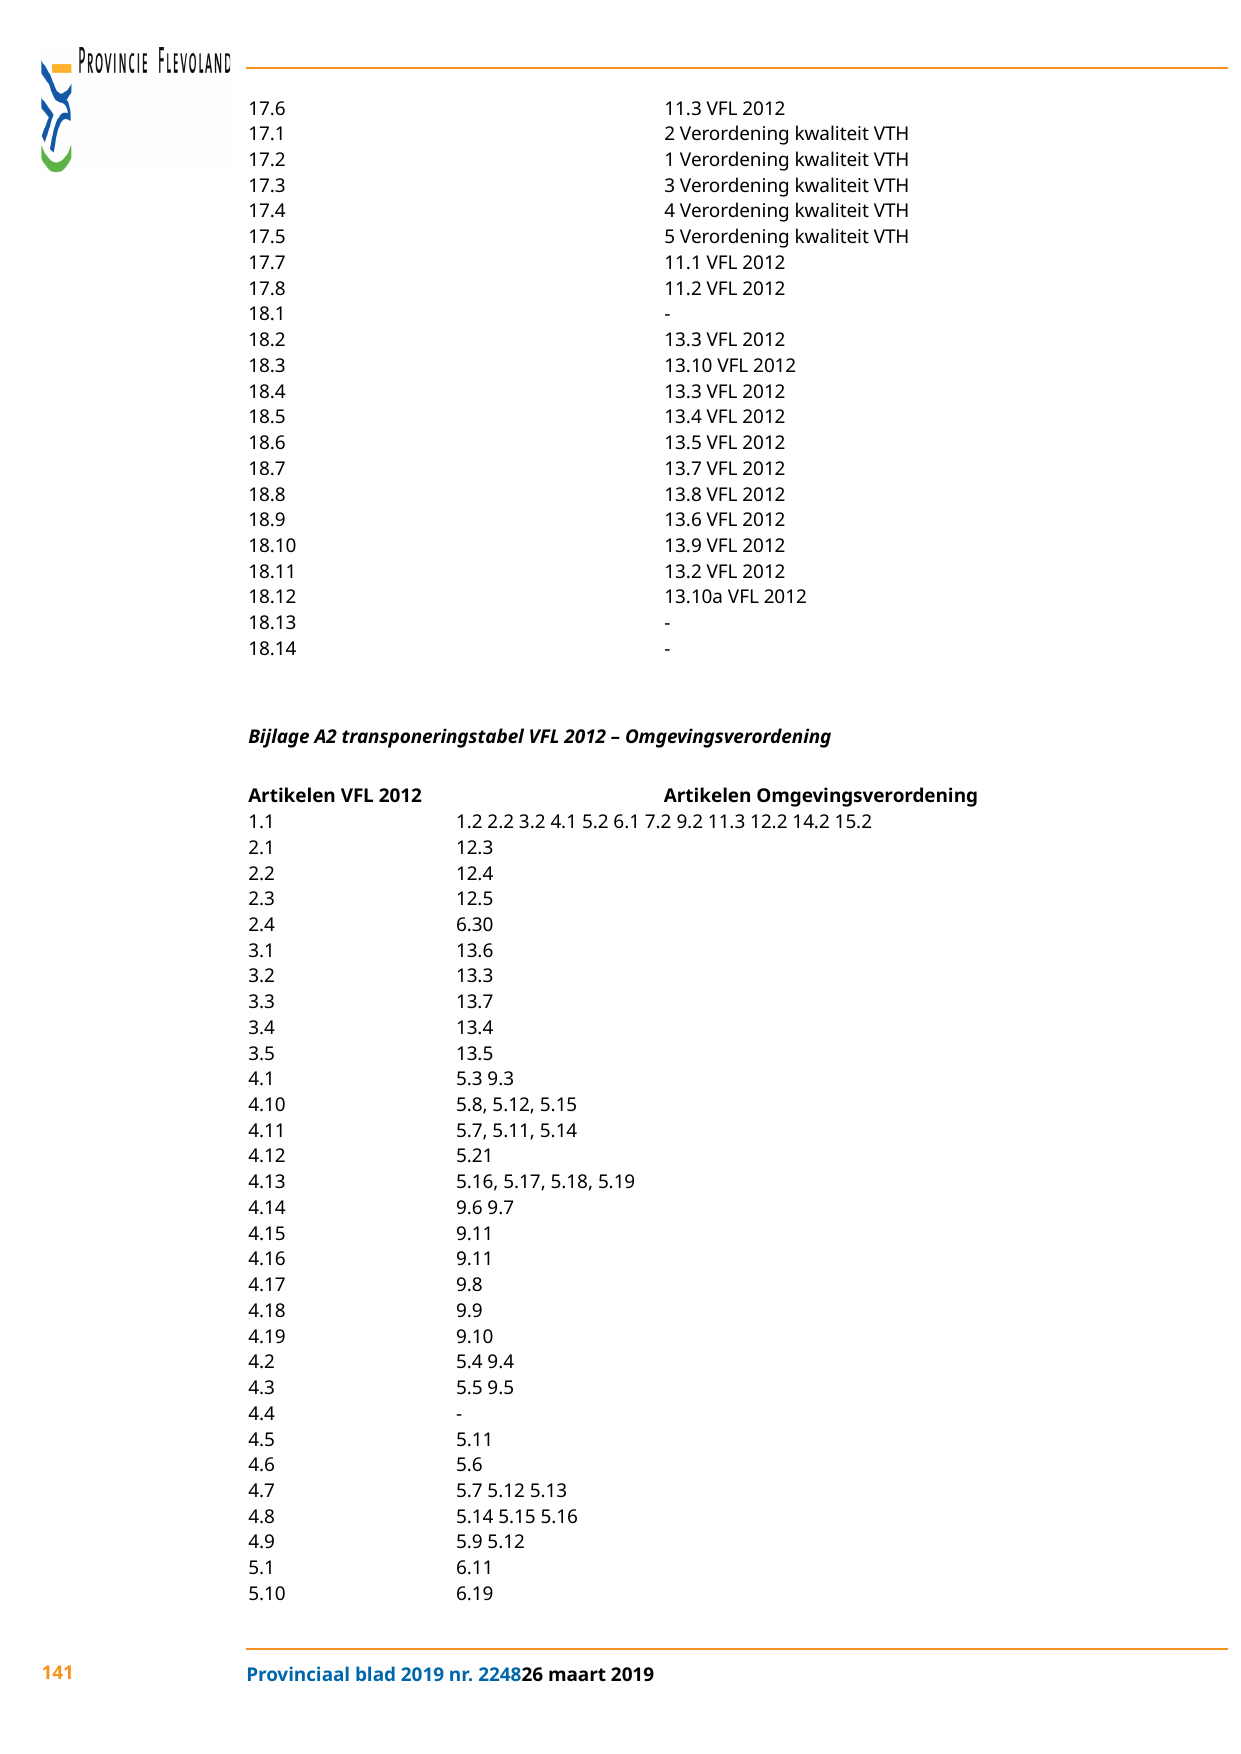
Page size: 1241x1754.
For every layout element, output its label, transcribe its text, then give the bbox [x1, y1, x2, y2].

table_cell 13.4 VFL 2012 [664, 404, 1152, 429]
table_cell 18.11 [248, 558, 664, 584]
table_cell 4.14 [248, 1194, 456, 1220]
table_cell 4.12 [248, 1143, 456, 1168]
table_cell 17.6 [248, 95, 664, 121]
table_cell 11.1 VFL 2012 [664, 249, 1152, 275]
table_cell 5.11 [456, 1426, 1152, 1451]
table_cell 4.6 [248, 1451, 456, 1477]
table_cell - [664, 609, 1152, 635]
table_header Artikelen Omgevingsverordening [664, 783, 1152, 808]
table_cell 18.1 [248, 301, 664, 326]
picture [41, 47, 231, 172]
table_cell 13.4 [456, 1014, 1152, 1040]
table_cell 5.14 5.15 5.16 [456, 1503, 1152, 1529]
table_cell 3.2 [248, 963, 456, 988]
table_cell 12.3 [456, 834, 1152, 860]
table_cell 4 Verordening kwaliteit VTH [664, 198, 1152, 223]
table_cell 18.13 [248, 609, 664, 635]
table_cell 9.6 9.7 [456, 1194, 1152, 1220]
table_cell 18.4 [248, 378, 664, 403]
table_cell 13.2 VFL 2012 [664, 558, 1152, 584]
table_cell 18.10 [248, 532, 664, 558]
table_cell 17.8 [248, 275, 664, 301]
table_cell 6.11 [456, 1554, 1152, 1580]
table_cell 18.14 [248, 635, 664, 661]
table_cell 5.3 9.3 [456, 1066, 1152, 1091]
table_cell 4.1 [248, 1066, 456, 1091]
table_cell 5.9 5.12 [456, 1529, 1152, 1554]
table_cell 13.9 VFL 2012 [664, 532, 1152, 558]
table_cell 13.3 VFL 2012 [664, 326, 1152, 352]
table_header Artikelen VFL 2012 [248, 783, 664, 808]
table_cell - [664, 301, 1152, 326]
table_cell 2.1 [248, 834, 456, 860]
table_cell 4.16 [248, 1246, 456, 1271]
text Bijlage A2 transponeringstabel VFL 2012 – Omgevingsverordening [248, 723, 1152, 749]
table_cell 13.6 [456, 937, 1152, 963]
table_cell 5 Verordening kwaliteit VTH [664, 224, 1152, 249]
table_cell 17.2 [248, 146, 664, 172]
table_cell 4.15 [248, 1220, 456, 1246]
table_cell - [456, 1400, 1152, 1426]
table_cell 18.2 [248, 326, 664, 352]
table_cell 13.7 [456, 988, 1152, 1014]
table_cell 13.5 VFL 2012 [664, 429, 1152, 455]
table_cell 4.3 [248, 1374, 456, 1400]
table_cell 9.10 [456, 1323, 1152, 1348]
table_cell 3 Verordening kwaliteit VTH [664, 172, 1152, 198]
table_cell 17.1 [248, 121, 664, 146]
table_cell 3.4 [248, 1014, 456, 1040]
table_cell 18.9 [248, 506, 664, 532]
table_cell 13.3 VFL 2012 [664, 378, 1152, 403]
table_cell 3.1 [248, 937, 456, 963]
table_cell 5.16, 5.17, 5.18, 5.19 [456, 1169, 1152, 1194]
table_cell 4.13 [248, 1169, 456, 1194]
table_cell 13.10a VFL 2012 [664, 584, 1152, 609]
table_cell 12.4 [456, 860, 1152, 885]
table_cell - [664, 635, 1152, 661]
table_cell 13.7 VFL 2012 [664, 455, 1152, 481]
table_cell 2.3 [248, 885, 456, 911]
table_cell 17.7 [248, 249, 664, 275]
table_cell 13.5 [456, 1040, 1152, 1066]
table_cell 2.2 [248, 860, 456, 885]
table_cell 18.3 [248, 352, 664, 378]
table_cell 4.18 [248, 1297, 456, 1323]
table_cell 12.5 [456, 885, 1152, 911]
table_cell 4.5 [248, 1426, 456, 1451]
table_cell 4.2 [248, 1349, 456, 1374]
table_cell 2.4 [248, 911, 456, 937]
table_cell 4.17 [248, 1271, 456, 1297]
table_cell 17.4 [248, 198, 664, 223]
table_cell 3.3 [248, 988, 456, 1014]
table_cell 18.5 [248, 404, 664, 429]
table_cell 9.11 [456, 1220, 1152, 1246]
table_cell 11.3 VFL 2012 [664, 95, 1152, 121]
table_cell 13.10 VFL 2012 [664, 352, 1152, 378]
table_cell 4.7 [248, 1477, 456, 1503]
table_cell 9.8 [456, 1271, 1152, 1297]
table_cell 3.5 [248, 1040, 456, 1066]
table_cell 4.8 [248, 1503, 456, 1529]
table_cell 18.7 [248, 455, 664, 481]
table_cell 1.1 [248, 808, 456, 834]
table_cell 2 Verordening kwaliteit VTH [664, 121, 1152, 146]
table_cell 11.2 VFL 2012 [664, 275, 1152, 301]
table_cell 5.7 5.12 5.13 [456, 1477, 1152, 1503]
table_cell 1 Verordening kwaliteit VTH [664, 146, 1152, 172]
table_cell 4.10 [248, 1091, 456, 1117]
table_cell 4.11 [248, 1117, 456, 1143]
table_cell 5.5 9.5 [456, 1374, 1152, 1400]
table_cell 5.10 [248, 1580, 456, 1606]
table_cell 18.8 [248, 481, 664, 506]
table_cell 18.6 [248, 429, 664, 455]
table_cell 17.5 [248, 224, 664, 249]
table_cell 5.4 9.4 [456, 1349, 1152, 1374]
table_cell 9.9 [456, 1297, 1152, 1323]
table_cell 5.8, 5.12, 5.15 [456, 1091, 1152, 1117]
table_cell 1.2 2.2 3.2 4.1 5.2 6.1 7.2 9.2 11.3 12.2 14.2 15.2 [456, 808, 1152, 834]
table_cell 17.3 [248, 172, 664, 198]
table_cell 4.9 [248, 1529, 456, 1554]
table_cell 18.12 [248, 584, 664, 609]
table_cell 5.6 [456, 1451, 1152, 1477]
table_cell 4.4 [248, 1400, 456, 1426]
table_cell 4.19 [248, 1323, 456, 1348]
table_cell 5.7, 5.11, 5.14 [456, 1117, 1152, 1143]
table_cell 5.21 [456, 1143, 1152, 1168]
table_cell 5.1 [248, 1554, 456, 1580]
table_cell 13.6 VFL 2012 [664, 506, 1152, 532]
table_cell 6.30 [456, 911, 1152, 937]
table_cell 9.11 [456, 1246, 1152, 1271]
table_cell 6.19 [456, 1580, 1152, 1606]
table_cell 13.3 [456, 963, 1152, 988]
table_cell 13.8 VFL 2012 [664, 481, 1152, 506]
